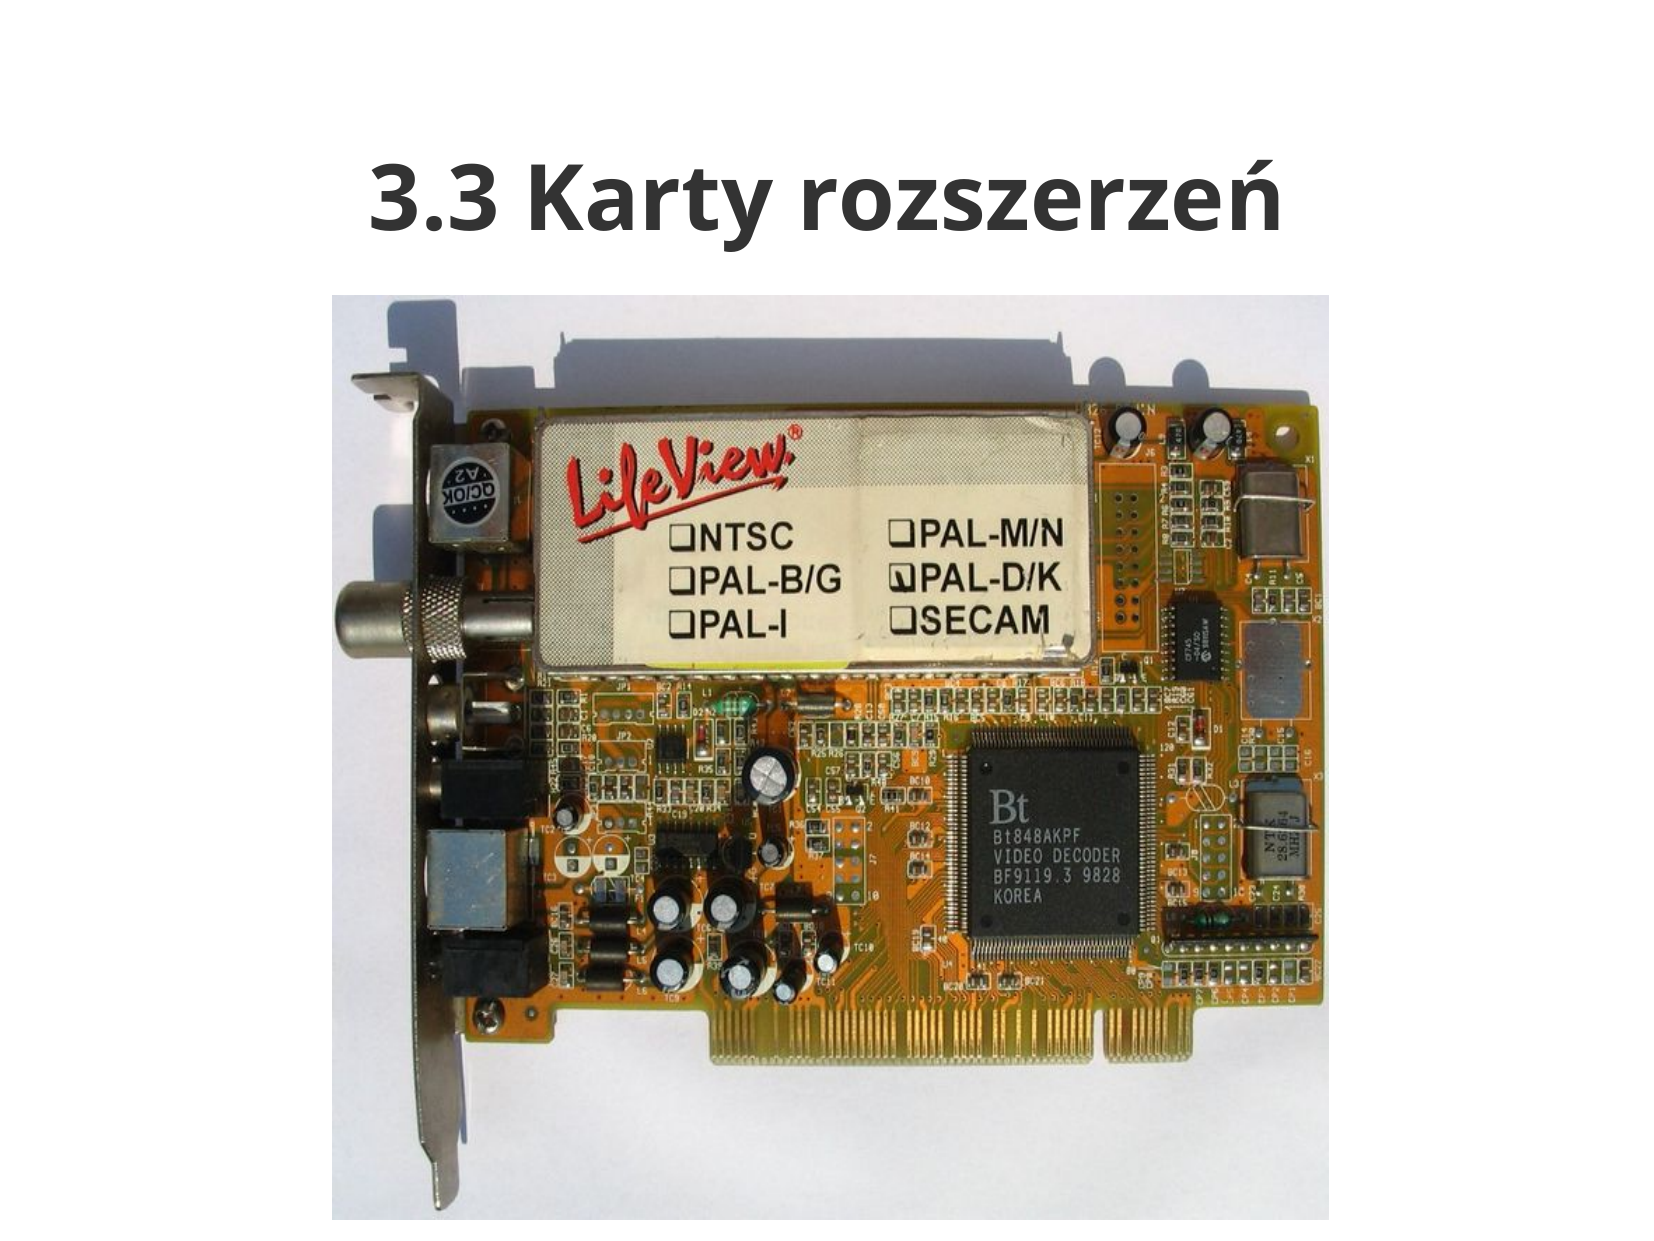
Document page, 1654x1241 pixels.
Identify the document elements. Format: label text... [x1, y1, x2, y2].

picture [332, 295, 1329, 1221]
title 3.3 Karty rozszerzeń [121, 91, 1534, 299]
